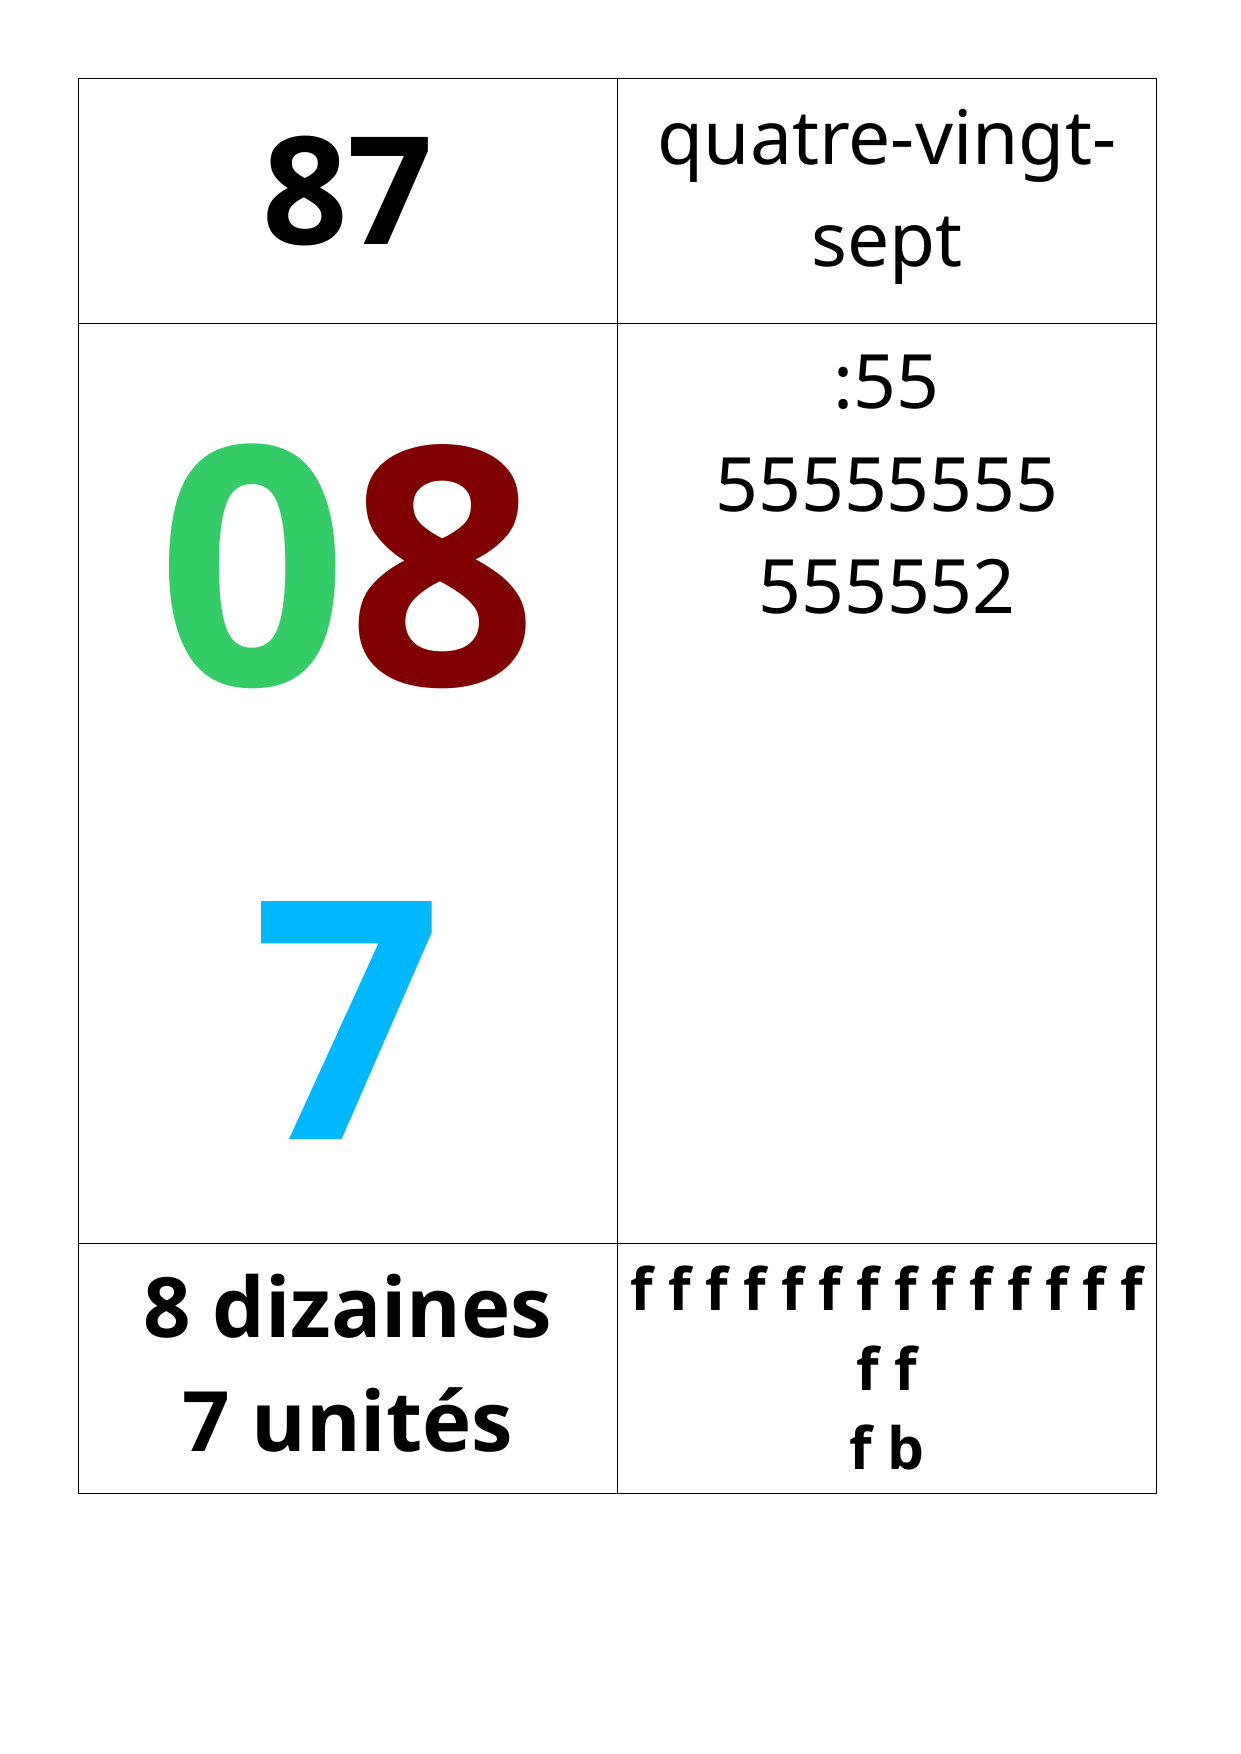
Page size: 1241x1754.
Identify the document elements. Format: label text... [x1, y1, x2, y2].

table_header 87 [79, 79, 617, 323]
table_cell 8 dizaines 7 unités [79, 1244, 617, 1492]
table_cell :55 55555555 555552 [618, 324, 1156, 1242]
table_cell f f f f f f f f f f f f f f f f f b [618, 1244, 1156, 1492]
table_header quatre-vingt-sept [618, 79, 1156, 323]
table_cell 087 [79, 324, 617, 1242]
